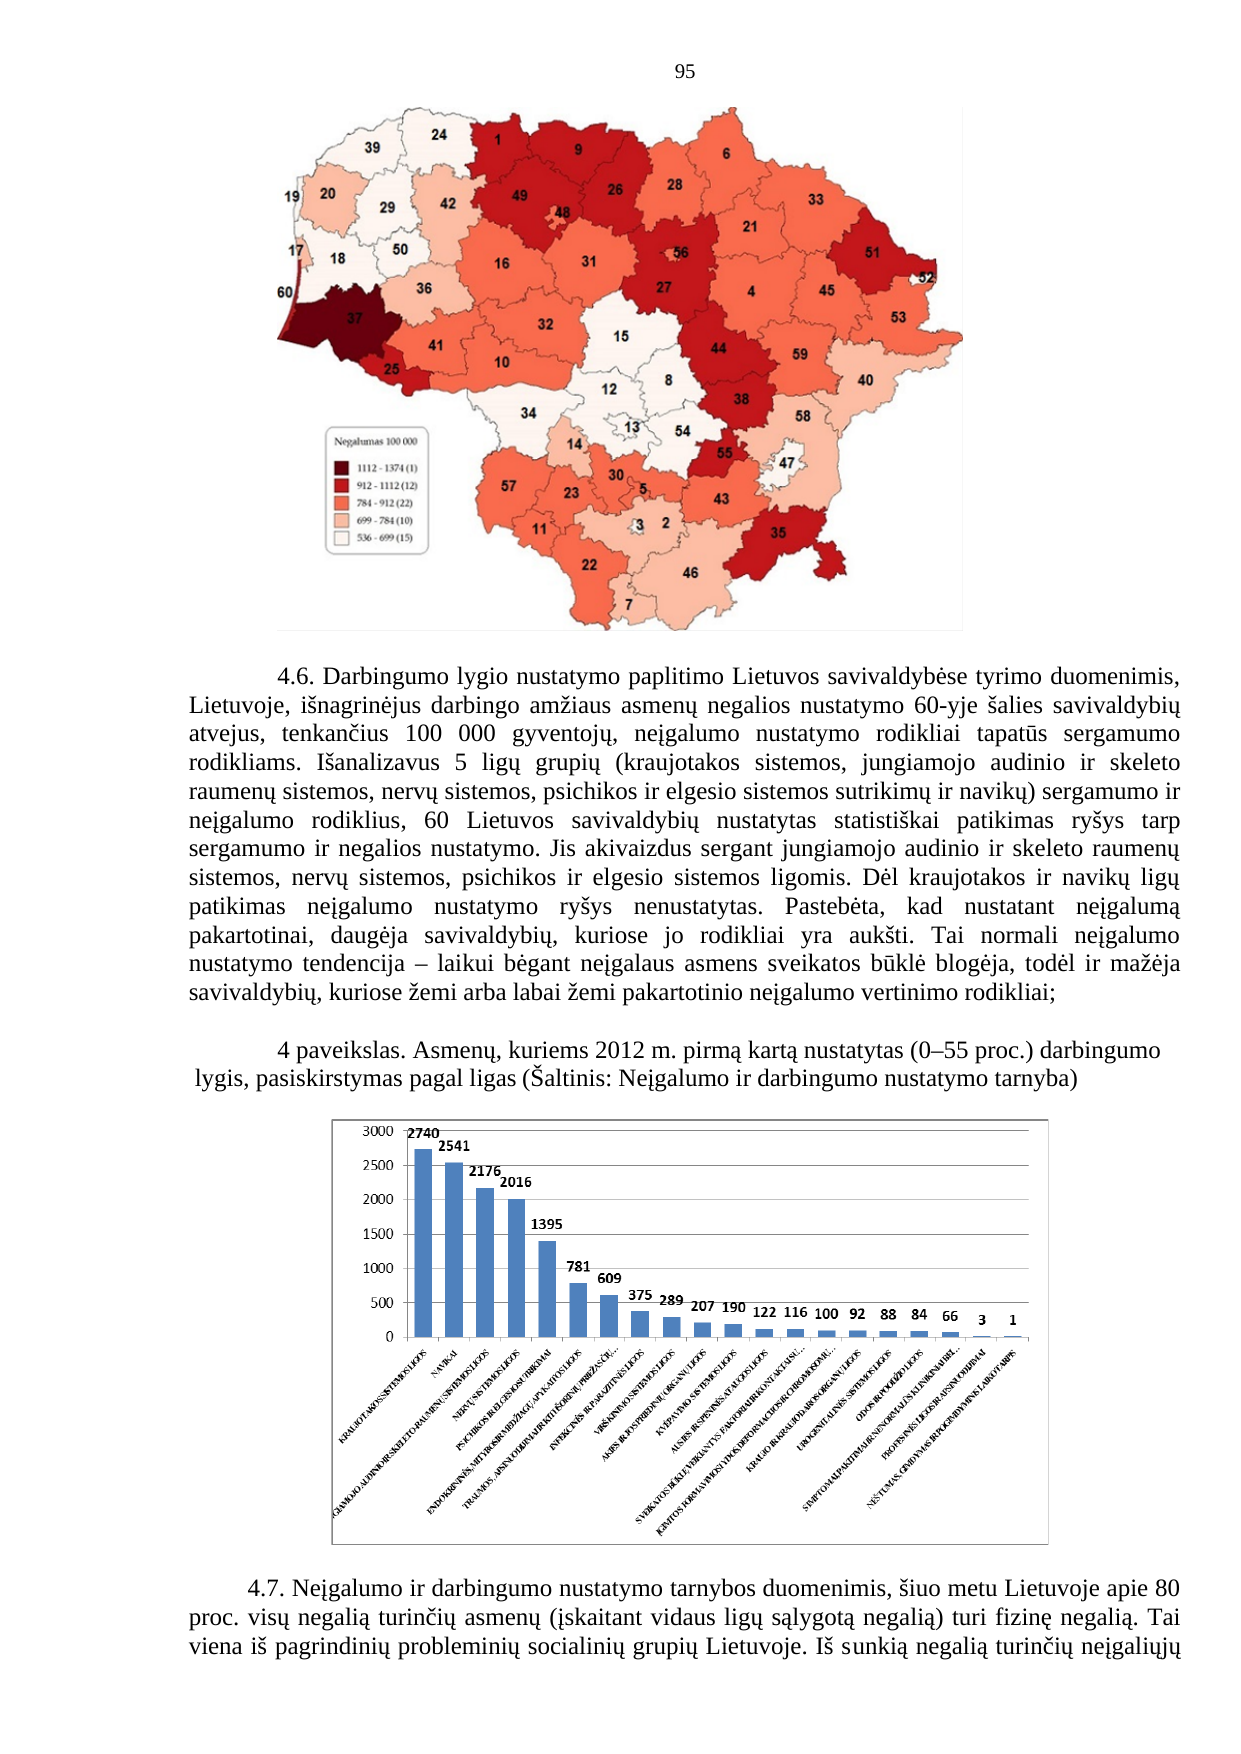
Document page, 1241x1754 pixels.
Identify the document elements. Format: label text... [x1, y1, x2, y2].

text 4 paveikslas. Asmenų, kuriems 2012 m. pirmą kartą nustatytas (0–55 proc.) darbingumo lygis, pasiskirstymas pagal ligas (Šaltinis: Neįgalumo ir darbingumo nustatymo tarnyba) [194, 1035, 1181, 1092]
text 4.7. Neįgalumo ir darbingumo nustatymo tarnybos duomenimis, šiuo metu Lietuvoje apie 80 proc. visų negalią turinčių asmenų (įskaitant vidaus ligų sąlygotą negalią) turi fizinę negalią. Tai viena iš pagrindinių probleminių socialinių grupių Lietuvoje. Iš sunkią negalią turinčių neįgaliųjų [188, 1573, 1181, 1660]
text 4.6. Darbingumo lygio nustatymo paplitimo Lietuvos savivaldybėse tyrimo duomenimis, Lietuvoje, išnagrinėjus darbingo amžiaus asmenų negalios nustatymo 60-yje šalies savivaldybių atvejus, tenkančius 100 000 gyventojų, neįgalumo nustatymo rodikliai tapatūs sergamumo rodikliams. Išanalizavus 5 ligų grupių (kraujotakos sistemos, jungiamojo audinio ir skeleto raumenų sistemos, nervų sistemos, psichikos ir elgesio sistemos sutrikimų ir navikų) sergamumo ir neįgalumo rodiklius, 60 Lietuvos savivaldybių nustatytas statistiškai patikimas ryšys tarp sergamumo ir negalios nustatymo. Jis akivaizdus sergant jungiamojo audinio ir skeleto raumenų sistemos, nervų sistemos, psichikos ir elgesio sistemos ligomis. Dėl kraujotakos ir navikų ligų patikimas neįgalumo nustatymo ryšys nenustatytas. Pastebėta, kad nustatant neįgalumą pakartotinai, daugėja savivaldybių, kuriose jo rodikliai yra aukšti. Tai normali neįgalumo nustatymo tendencija – laikui bėgant neįgalaus asmens sveikatos būklė blogėja, todėl ir mažėja savivaldybių, kuriose žemi arba labai žemi pakartotinio neįgalumo vertinimo rodikliai; [188, 661, 1181, 1006]
